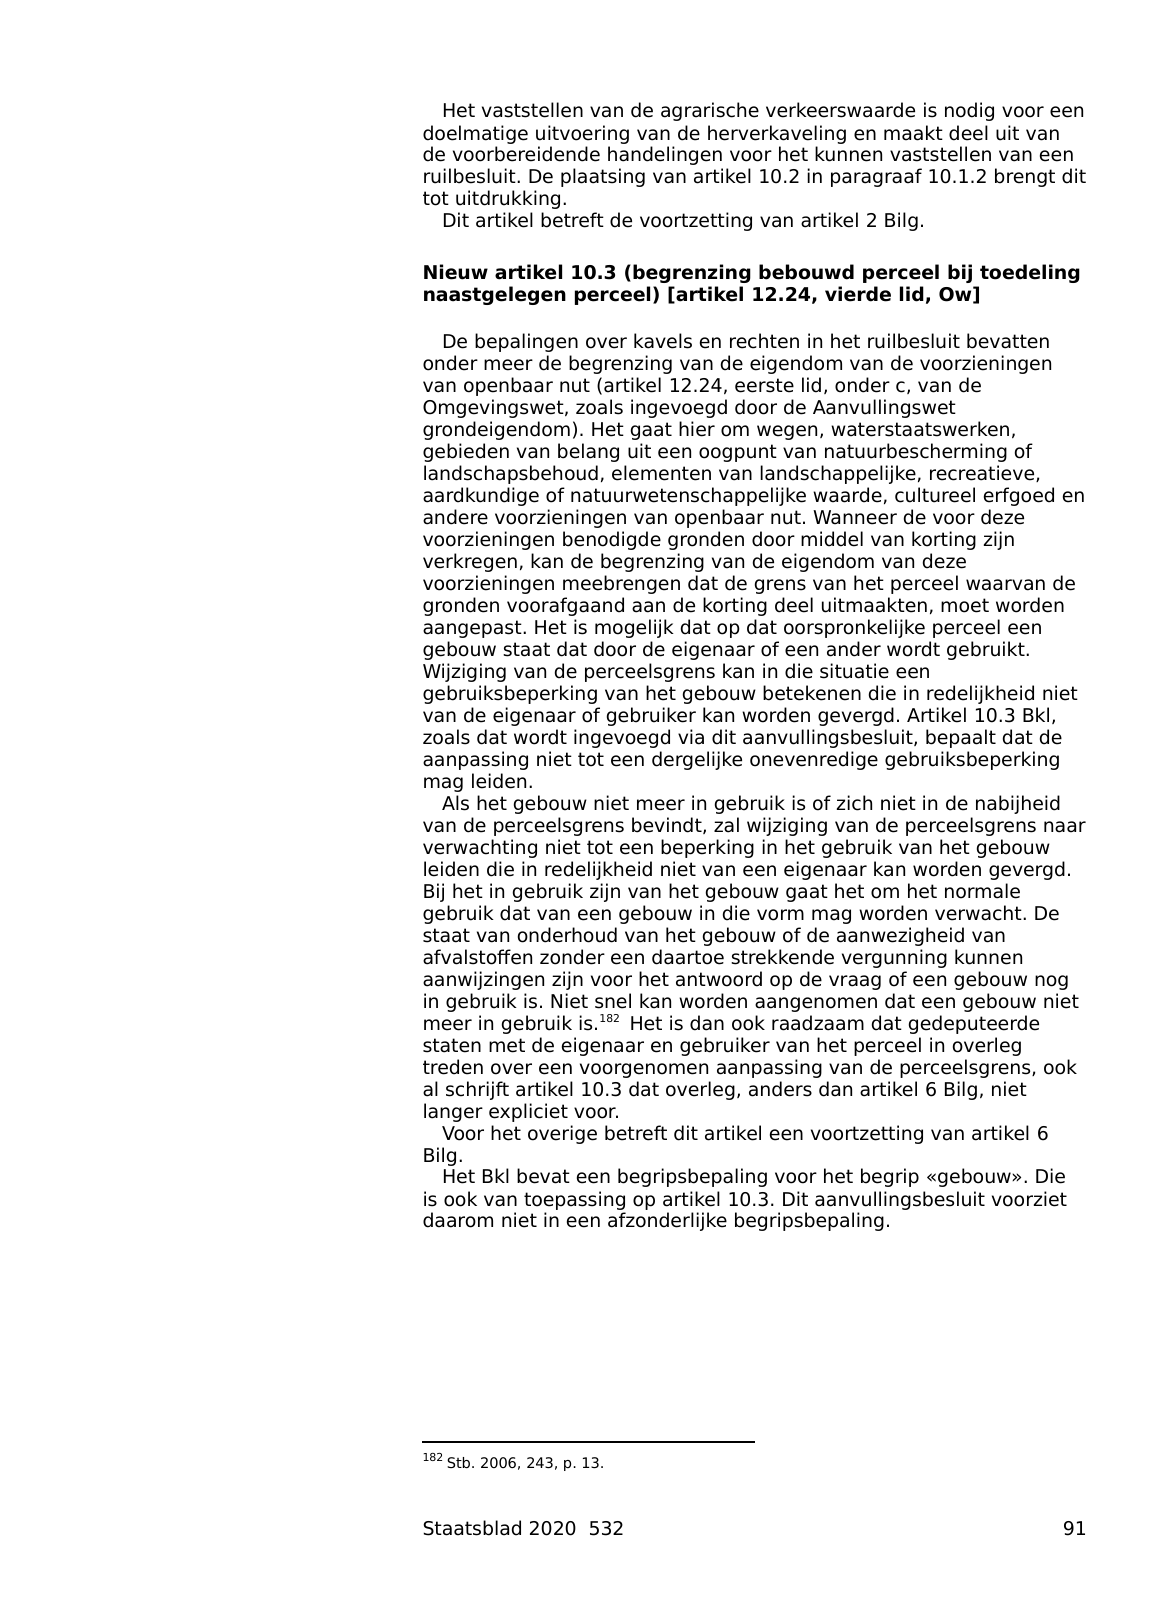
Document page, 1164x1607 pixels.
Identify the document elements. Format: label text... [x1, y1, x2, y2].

text Dit artikel betreft de voortzetting van artikel 2 Bilg. [422, 210, 1087, 232]
text De bepalingen over kavels en rechten in het ruilbesluit bevatten onder meer de begrenzing van de eigendom van de voorzieningen van openbaar nut (artikel 12.24, eerste lid, onder c, van de Omgevingswet, zoals ingevoegd door de Aanvullingswet grondeigendom). Het gaat hier om wegen, waterstaatswerken, gebieden van belang uit een oogpunt van natuurbescherming of landschapsbehoud, elementen van landschappelijke, recreatieve, aardkundige of natuurwetenschappelijke waarde, cultureel erfgoed en andere voorzieningen van openbaar nut. Wanneer de voor deze voorzieningen benodigde gronden door middel van korting zijn verkregen, kan de begrenzing van de eigendom van deze voorzieningen meebrengen dat de grens van het perceel waarvan de gronden voorafgaand aan de korting deel uitmaakten, moet worden aangepast. Het is mogelijk dat op dat oorspronkelijke perceel een gebouw staat dat door de eigenaar of een ander wordt gebruikt. Wijziging van de perceelsgrens kan in die situatie een gebruiksbeperking van het gebouw betekenen die in redelijkheid niet van de eigenaar of gebruiker kan worden gevergd. Artikel 10.3 Bkl, zoals dat wordt ingevoegd via dit aanvullingsbesluit, bepaalt dat de aanpassing niet tot een dergelijke onevenredige gebruiksbeperking mag leiden. [422, 331, 1087, 793]
text Het Bkl bevat een begripsbepaling voor het begrip «gebouw». Die is ook van toepassing op artikel 10.3. Dit aanvullingsbesluit voorziet daarom niet in een afzonderlijke begripsbepaling. [422, 1166, 1087, 1232]
text Stb. 2006, 243, p. 13. [422, 1451, 1087, 1473]
subtitle Nieuw artikel 10.3 (begrenzing bebouwd perceel bij toedeling naastgelegen perceel) [artikel 12.24, vierde lid, Ow] [422, 262, 1087, 306]
text Het vaststellen van de agrarische verkeerswaarde is nodig voor een doelmatige uitvoering van de herverkaveling en maakt deel uit van de voorbereidende handelingen voor het kunnen vaststellen van een ruilbesluit. De plaatsing van artikel 10.2 in paragraaf 10.1.2 brengt dit tot uitdrukking. [422, 100, 1087, 210]
text Voor het overige betreft dit artikel een voortzetting van artikel 6 Bilg. [422, 1122, 1087, 1166]
text Als het gebouw niet meer in gebruik is of zich niet in de nabijheid van de perceelsgrens bevindt, zal wijziging van de perceelsgrens naar verwachting niet tot een beperking in het gebruik van het gebouw leiden die in redelijkheid niet van een eigenaar kan worden gevergd. Bij het in gebruik zijn van het gebouw gaat het om het normale gebruik dat van een gebouw in die vorm mag worden verwacht. De staat van onderhoud van het gebouw of de aanwezigheid van afvalstoffen zonder een daartoe strekkende vergunning kunnen aanwijzingen zijn voor het antwoord op de vraag of een gebouw nog in gebruik is. Niet snel kan worden aangenomen dat een gebouw niet meer in gebruik is. Het is dan ook raadzaam dat gedeputeerde staten met de eigenaar en gebruiker van het perceel in overleg treden over een voorgenomen aanpassing van de perceelsgrens, ook al schrijft artikel 10.3 dat overleg, anders dan artikel 6 Bilg, niet langer expliciet voor. [422, 793, 1087, 1122]
